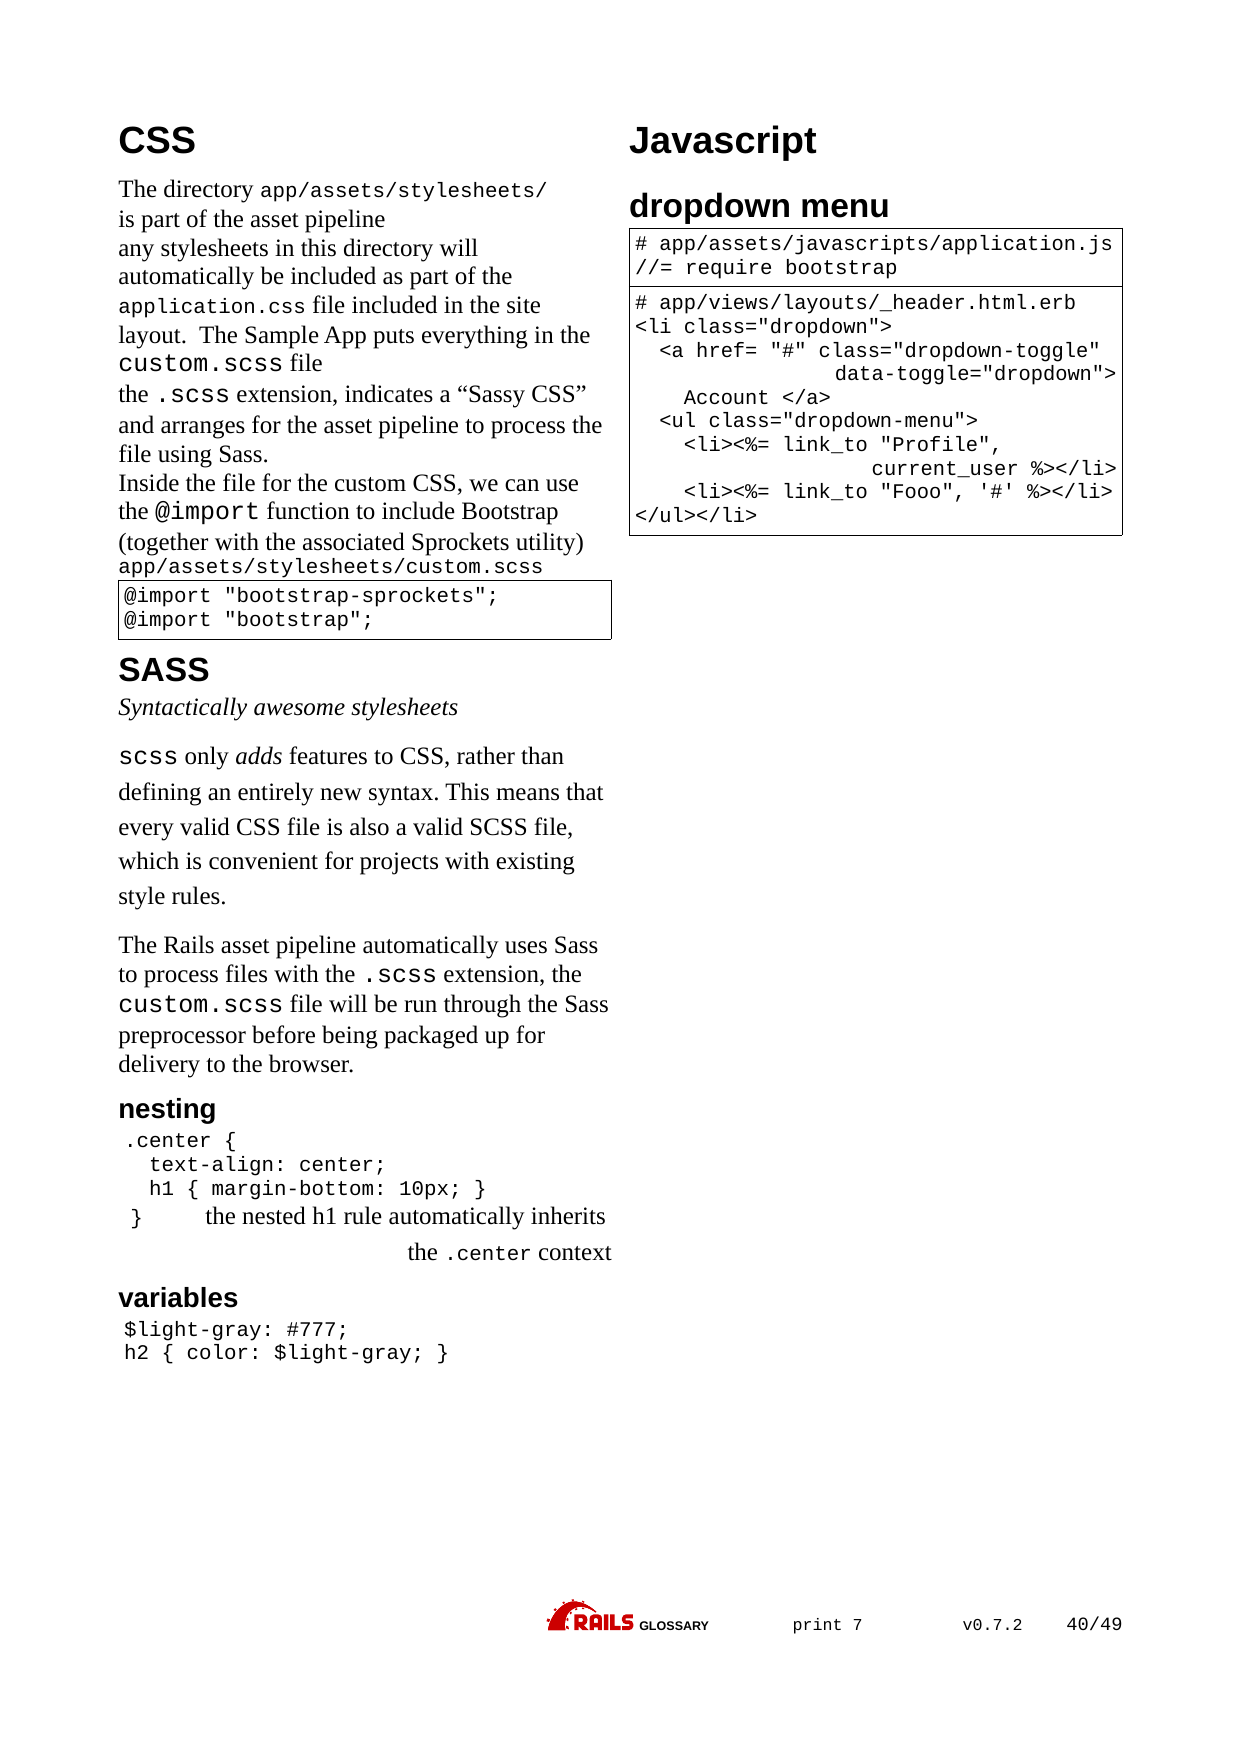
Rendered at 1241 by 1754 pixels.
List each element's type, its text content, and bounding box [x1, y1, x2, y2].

text Inside the file for the custom CSS, we can use the @import function to include Bootstrap (together with the associated Sprockets utility) [118, 468, 611, 556]
table_header # app/assets/javascripts/application.js //= require bootstrap [630, 229, 1122, 286]
table_cell # app/views/layouts/_header.html.erb <li class="dropdown"> <a href= "#" class="dropdown-toggle" data-toggle="dropdown"> Account </a> <ul class="dropdown-menu"> <li><%= link_to "Profile", current_user %></li> <li><%= link_to "Fooo", '#' %></li> </ul></li> [630, 287, 1122, 534]
text the .scss extension, indicates a “Sassy CSS” and arranges for the asset pipeline to process the file using Sass. [118, 379, 611, 468]
text The directory app/assets/stylesheets/ [118, 174, 611, 204]
subtitle CSS [118, 118, 611, 162]
table_header $light-gray: #777; h2 { color: $light-gray; } [118, 1313, 611, 1372]
subtitle SASS [118, 650, 611, 689]
subtitle nesting [118, 1093, 611, 1124]
text scss only adds features to CSS, rather than defining an entirely new syntax. This means that every valid CSS file is also a valid SCSS file, which is convenient for projects with existing style rules. [118, 741, 611, 910]
subtitle dropdown menu [629, 186, 1122, 225]
table_header .center { text-align: center; h1 { margin-bottom: 10px; } } the nested h1 rule automatically inherits [118, 1125, 611, 1237]
text any stylesheets in this directory will automatically be included as part of the application.css file included in the site layout. The Sample App puts everything in the custom.scss file [118, 233, 611, 379]
text the .center context [118, 1237, 611, 1266]
text app/assets/stylesheets/custom.scss [118, 556, 611, 579]
subtitle variables [118, 1281, 611, 1313]
text The Rails asset pipeline automatically uses Sass to process files with the .scss extension, the custom.scss file will be run through the Sass preprocessor before being packaged up for delivery to the browser. [118, 930, 611, 1078]
subtitle Javascript [629, 118, 1122, 162]
text is part of the asset pipeline [118, 204, 611, 233]
text Syntactically awesome stylesheets [118, 692, 611, 721]
table_header @import "bootstrap-sprockets"; @import "bootstrap"; [119, 581, 611, 638]
